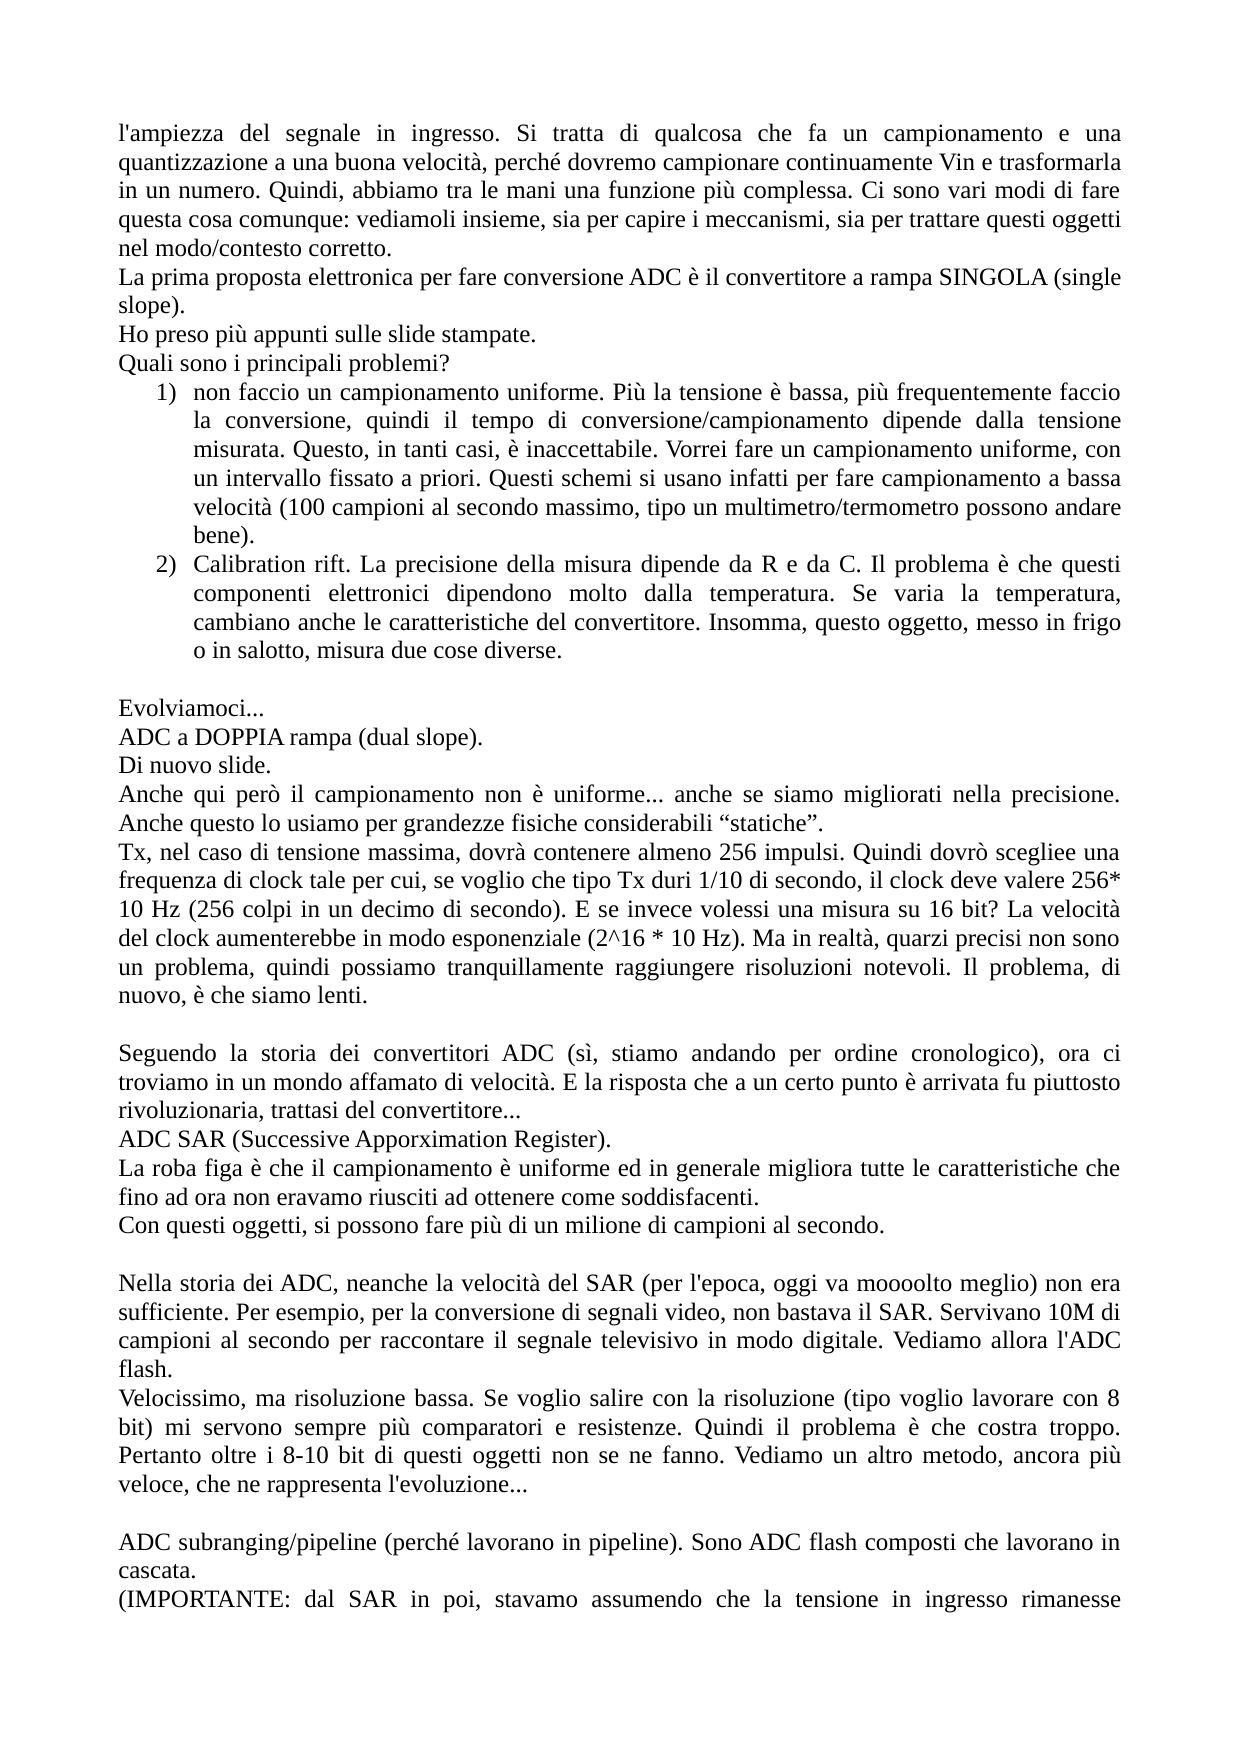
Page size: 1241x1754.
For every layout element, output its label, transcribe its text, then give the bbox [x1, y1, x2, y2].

text Tx, nel caso di tensione massima, dovrà contenere almeno 256 impulsi. Quindi dovrò scegliee una frequenza di clock tale per cui, se voglio che tipo Tx duri 1/10 di secondo, il clock deve valere 256* 10 Hz (256 colpi in un decimo di secondo). E se invece volessi una misura su 16 bit? La velocità del clock aumenterebbe in modo esponenziale (2^16 * 10 Hz). Ma in realtà, quarzi precisi non sono un problema, quindi possiamo tranquillamente raggiungere risoluzioni notevoli. Il problema, di nuovo, è che siamo lenti. [118, 837, 1122, 1009]
list Calibration rift. La precisione della misura dipende da R e da C. Il problema è che questi componenti elettronici dipendono molto dalla temperatura. Se varia la temperatura, cambiano anche le caratteristiche del convertitore. Insomma, questo oggetto, messo in frigo o in salotto, misura due cose diverse. [156, 549, 1122, 664]
text (IMPORTANTE: dal SAR in poi, stavamo assumendo che la tensione in ingresso rimanesse [118, 1584, 1122, 1613]
text Di nuovo slide. [118, 751, 1122, 779]
text Evolviamoci... [118, 693, 1122, 722]
text La roba figa è che il campionamento è uniforme ed in generale migliora tutte le caratteristiche che fino ad ora non eravamo riusciti ad ottenere come soddisfacenti. [118, 1153, 1122, 1211]
text Velocissimo, ma risoluzione bassa. Se voglio salire con la risoluzione (tipo voglio lavorare con 8 bit) mi servono sempre più comparatori e resistenze. Quindi il problema è che costra troppo. Pertanto oltre i 8-10 bit di questi oggetti non se ne fanno. Vediamo un altro metodo, ancora più veloce, che ne rappresenta l'evoluzione... [118, 1383, 1122, 1498]
text La prima proposta elettronica per fare conversione ADC è il convertitore a rampa SINGOLA (single slope). [118, 262, 1122, 319]
text l'ampiezza del segnale in ingresso. Si tratta di qualcosa che fa un campionamento e una quantizzazione a una buona velocità, perché dovremo campionare continuamente Vin e trasformarla in un numero. Quindi, abbiamo tra le mani una funzione più complessa. Ci sono vari modi di fare questa cosa comunque: vediamoli insieme, sia per capire i meccanismi, sia per trattare questi oggetti nel modo/contesto corretto. [118, 118, 1122, 262]
text Ho preso più appunti sulle slide stampate. [118, 319, 1122, 348]
text ADC a DOPPIA rampa (dual slope). [118, 722, 1122, 751]
text Nella storia dei ADC, neanche la velocità del SAR (per l'epoca, oggi va moooolto meglio) non era sufficiente. Per esempio, per la conversione di segnali video, non bastava il SAR. Servivano 10M di campioni al secondo per raccontare il segnale televisivo in modo digitale. Vediamo allora l'ADC flash. [118, 1268, 1122, 1383]
text ADC SAR (Successive Apporximation Register). [118, 1124, 1122, 1153]
text Quali sono i principali problemi? [118, 348, 1122, 377]
list non faccio un campionamento uniforme. Più la tensione è bassa, più frequentemente faccio la conversione, quindi il tempo di conversione/campionamento dipende dalla tensione misurata. Questo, in tanti casi, è inaccettabile. Vorrei fare un campionamento uniforme, con un intervallo fissato a priori. Questi schemi si usano infatti per fare campionamento a bassa velocità (100 campioni al secondo massimo, tipo un multimetro/termometro possono andare bene). [156, 377, 1122, 549]
text Seguendo la storia dei convertitori ADC (sì, stiamo andando per ordine cronologico), ora ci troviamo in un mondo affamato di velocità. E la risposta che a un certo punto è arrivata fu piuttosto rivoluzionaria, trattasi del convertitore... [118, 1038, 1122, 1124]
text ADC subranging/pipeline (perché lavorano in pipeline). Sono ADC flash composti che lavorano in cascata. [118, 1527, 1122, 1584]
text Con questi oggetti, si possono fare più di un milione di campioni al secondo. [118, 1211, 1122, 1239]
text Anche qui però il campionamento non è uniforme... anche se siamo migliorati nella precisione. Anche questo lo usiamo per grandezze fisiche considerabili “statiche”. [118, 779, 1122, 837]
